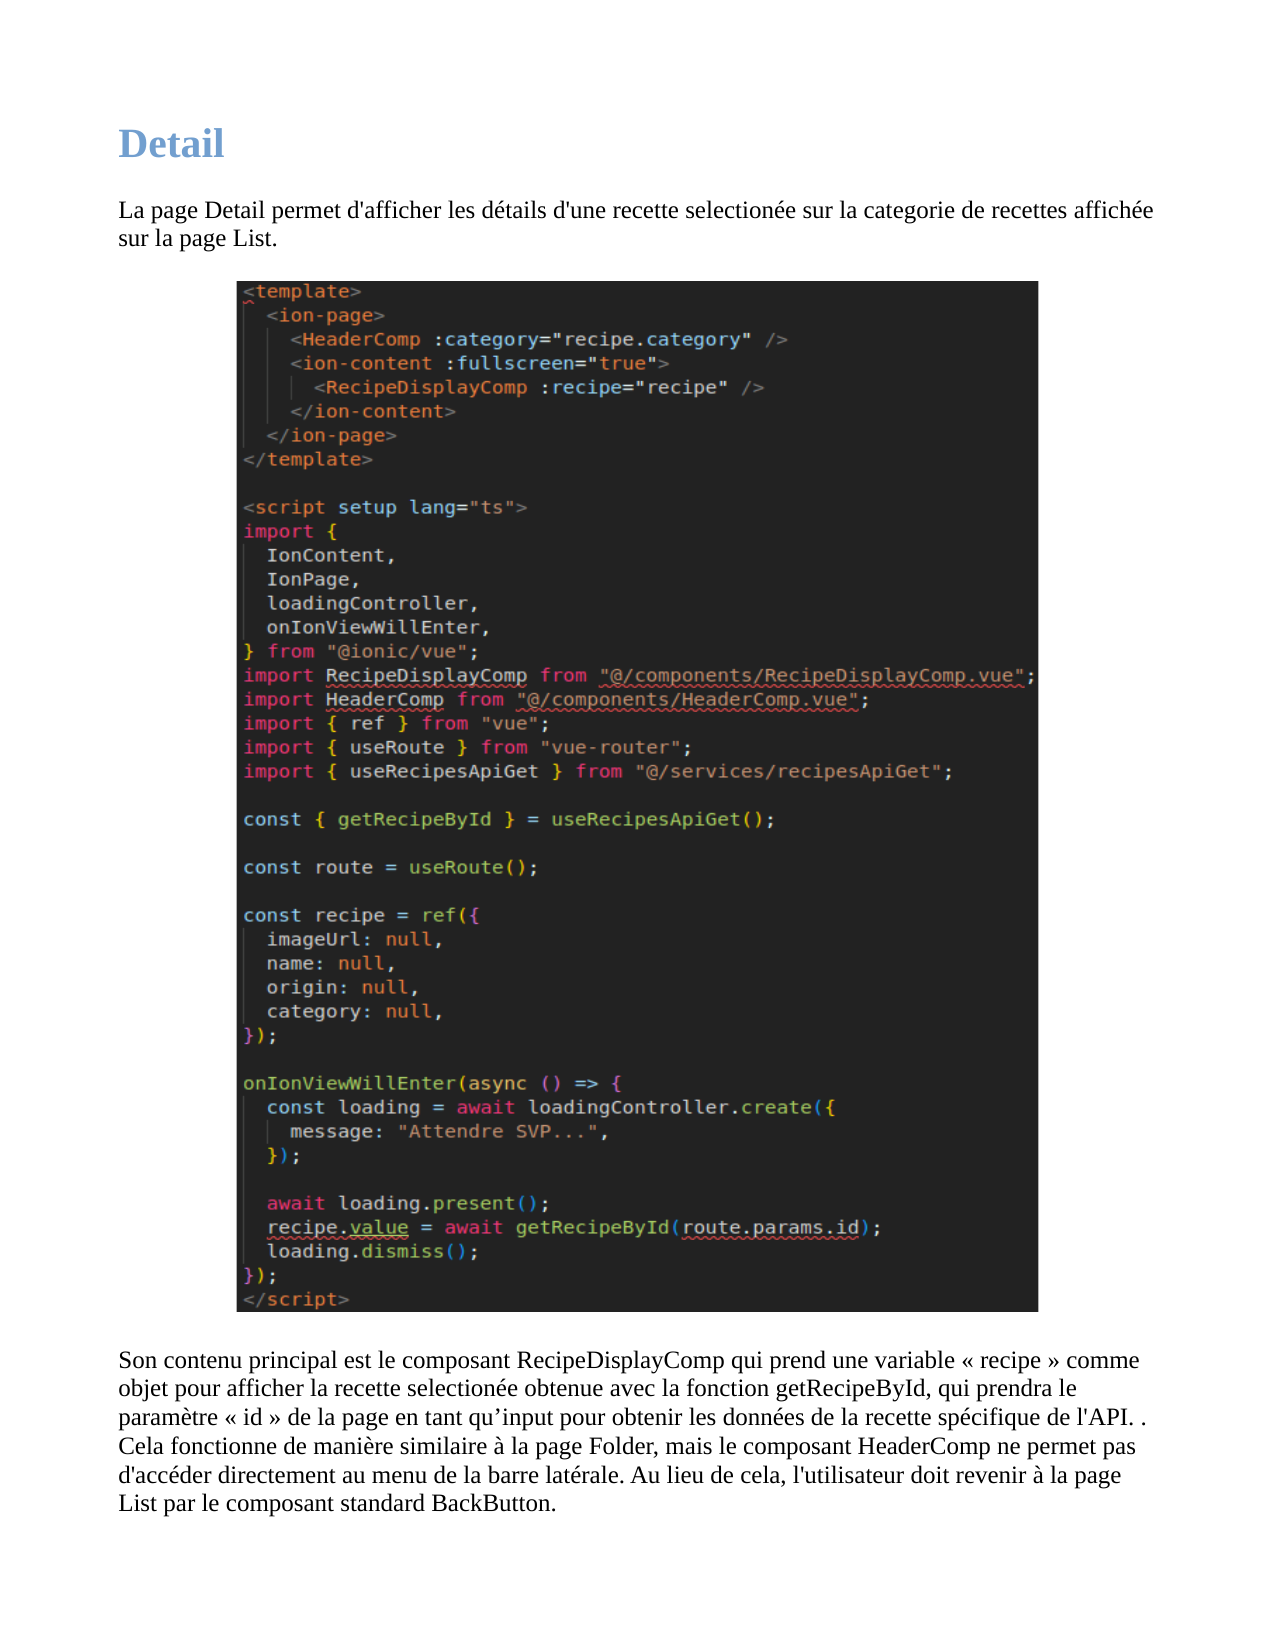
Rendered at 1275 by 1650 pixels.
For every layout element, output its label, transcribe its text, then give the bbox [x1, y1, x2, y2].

text La page Detail permet d'afficher les détails d'une recette selectionée sur la categorie de recettes affichée sur la page List. [118, 195, 1157, 252]
text Son contenu principal est le composant RecipeDisplayComp qui prend une variable « recipe » comme objet pour afficher la recette selectionée obtenue avec la fonction getRecipeById, qui prendra le paramètre « id » de la page en tant qu’input pour obtenir les données de la recette spécifique de l'API. . Cela fonctionne de manière similaire à la page Folder, mais le composant HeaderComp ne permet pas d'accéder directement au menu de la barre latérale. Au lieu de cela, l'utilisateur doit revenir à la page List par le composant standard BackButton. [118, 1345, 1157, 1517]
text Detail [118, 118, 1157, 166]
picture [236, 281, 1039, 1312]
